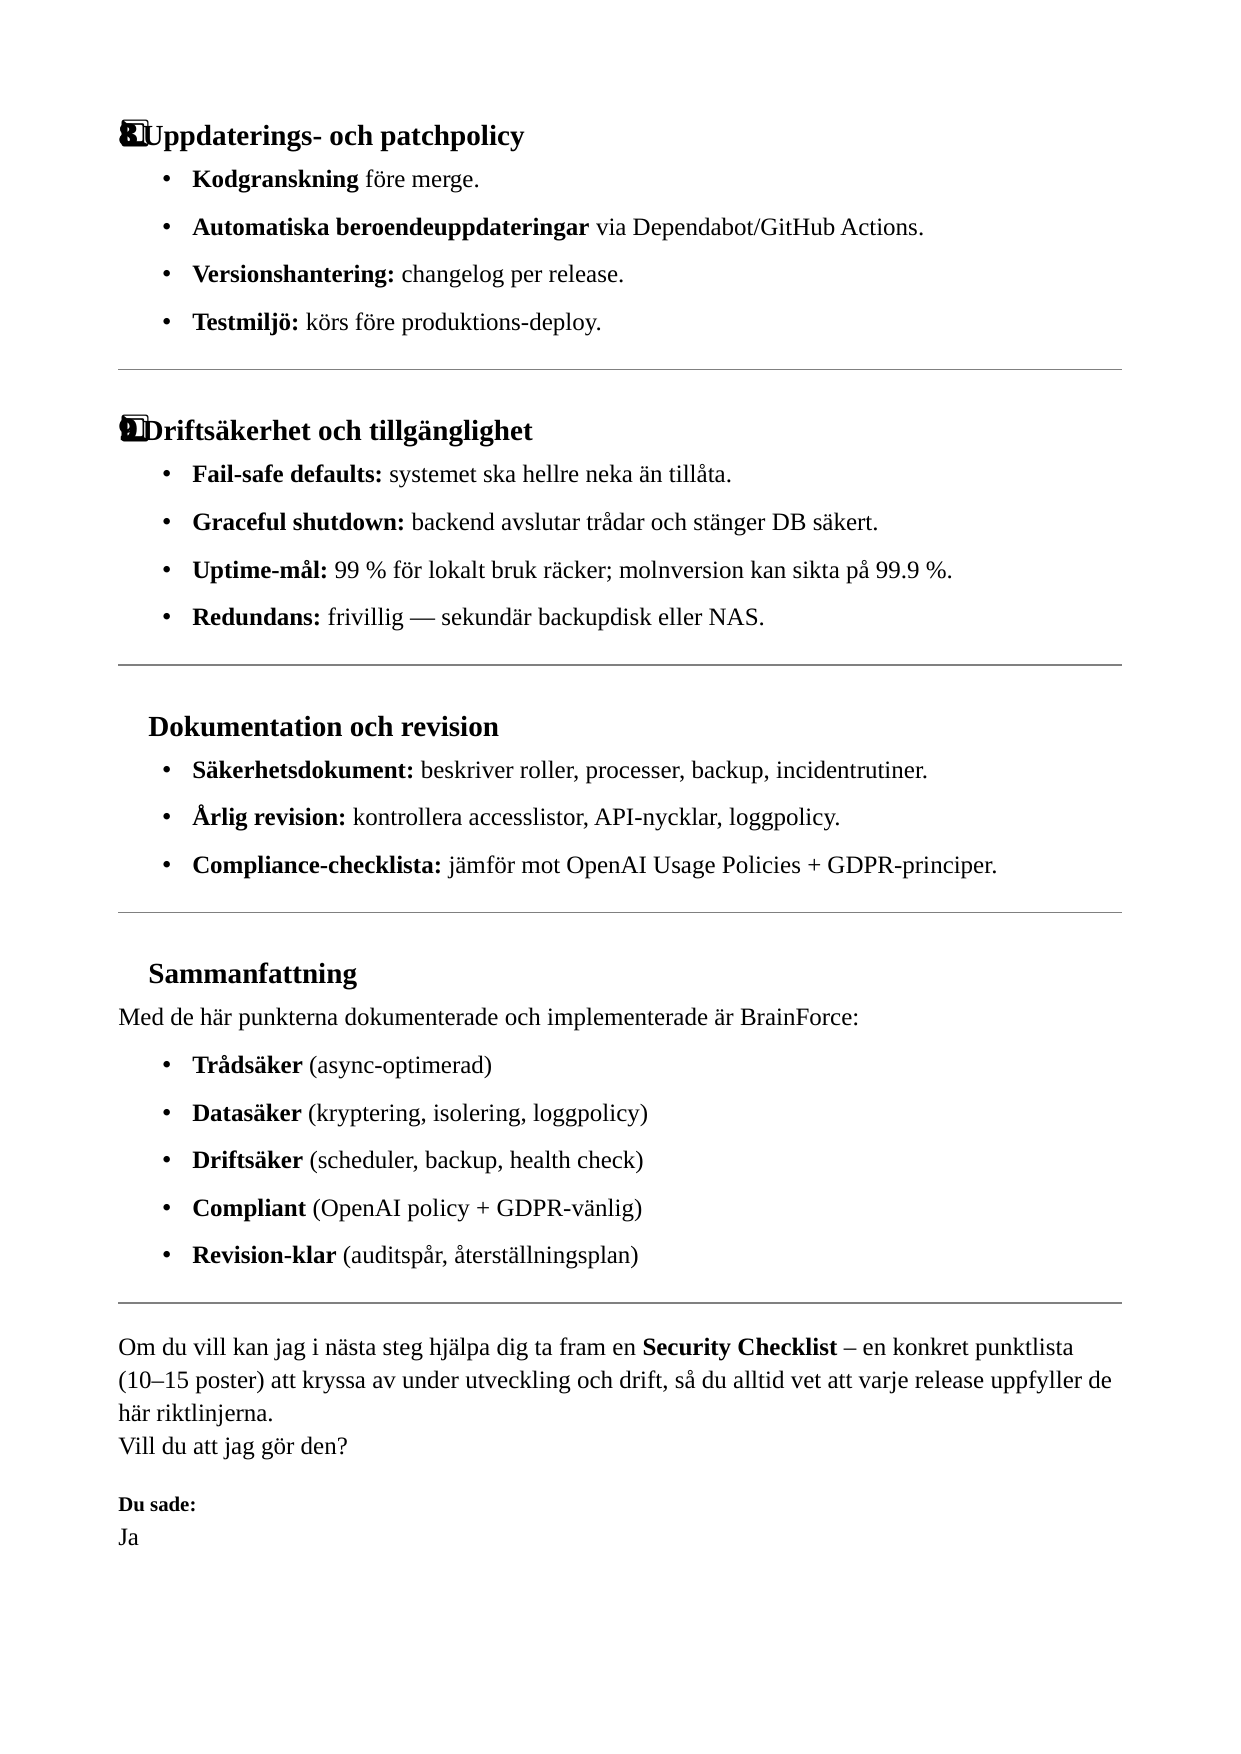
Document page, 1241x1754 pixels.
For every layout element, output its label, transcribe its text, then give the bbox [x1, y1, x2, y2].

list Datasäker (kryptering, isolering, loggpolicy) [162, 1098, 1122, 1126]
list Automatiska beroendeuppdateringar via Dependabot/GitHub Actions. [162, 212, 1122, 241]
list Uptime-mål: 99 % för lokalt bruk räcker; molnversion kan sikta på 99.9 %. [162, 555, 1122, 583]
list Årlig revision: kontrollera accesslistor, API-nycklar, loggpolicy. [162, 802, 1122, 831]
list Kodgranskning före merge. [162, 164, 1122, 193]
subtitle ✅ Sammanfattning [118, 956, 1122, 990]
text Om du vill kan jag i nästa steg hjälpa dig ta fram en Security Checklist – en konkret punktlista (10–15 poster) att kryssa av under utveckling och drift, så du alltid vet att varje release uppfyller de här riktlinjerna. Vill du att jag gör den? [118, 1332, 1122, 1460]
list Säkerhetsdokument: beskriver roller, processer, backup, incidentrutiner. [162, 755, 1122, 783]
list Revision-klar (auditspår, återställningsplan) [162, 1241, 1122, 1269]
list Compliant (OpenAI policy + GDPR-vänlig) [162, 1193, 1122, 1222]
list Compliance-checklista: jämför mot OpenAI Usage Policies + GDPR-principer. [162, 850, 1122, 879]
list Testmiljö: körs före produktions-deploy. [162, 307, 1122, 336]
list Fail-safe defaults: systemet ska hellre neka än tillåta. [162, 459, 1122, 488]
list Driftsäker (scheduler, backup, health check) [162, 1145, 1122, 1174]
subtitle Du sade: [118, 1492, 1122, 1516]
text Med de här punkterna dokumenterade och implementerade är BrainForce: [118, 1002, 1122, 1031]
subtitle 9️⃣ Driftsäkerhet och tillgänglighet [118, 413, 1122, 447]
list Trådsäker (async-optimerad) [162, 1050, 1122, 1079]
list Versionshantering: changelog per release. [162, 259, 1122, 288]
text Ja [118, 1522, 1122, 1551]
subtitle 8️⃣ Uppdaterings- och patchpolicy [118, 118, 1122, 152]
list Redundans: frivillig — sekundär backupdisk eller NAS. [162, 602, 1122, 631]
subtitle 🔟 Dokumentation och revision [118, 709, 1122, 742]
list Graceful shutdown: backend avslutar trådar och stänger DB säkert. [162, 507, 1122, 536]
